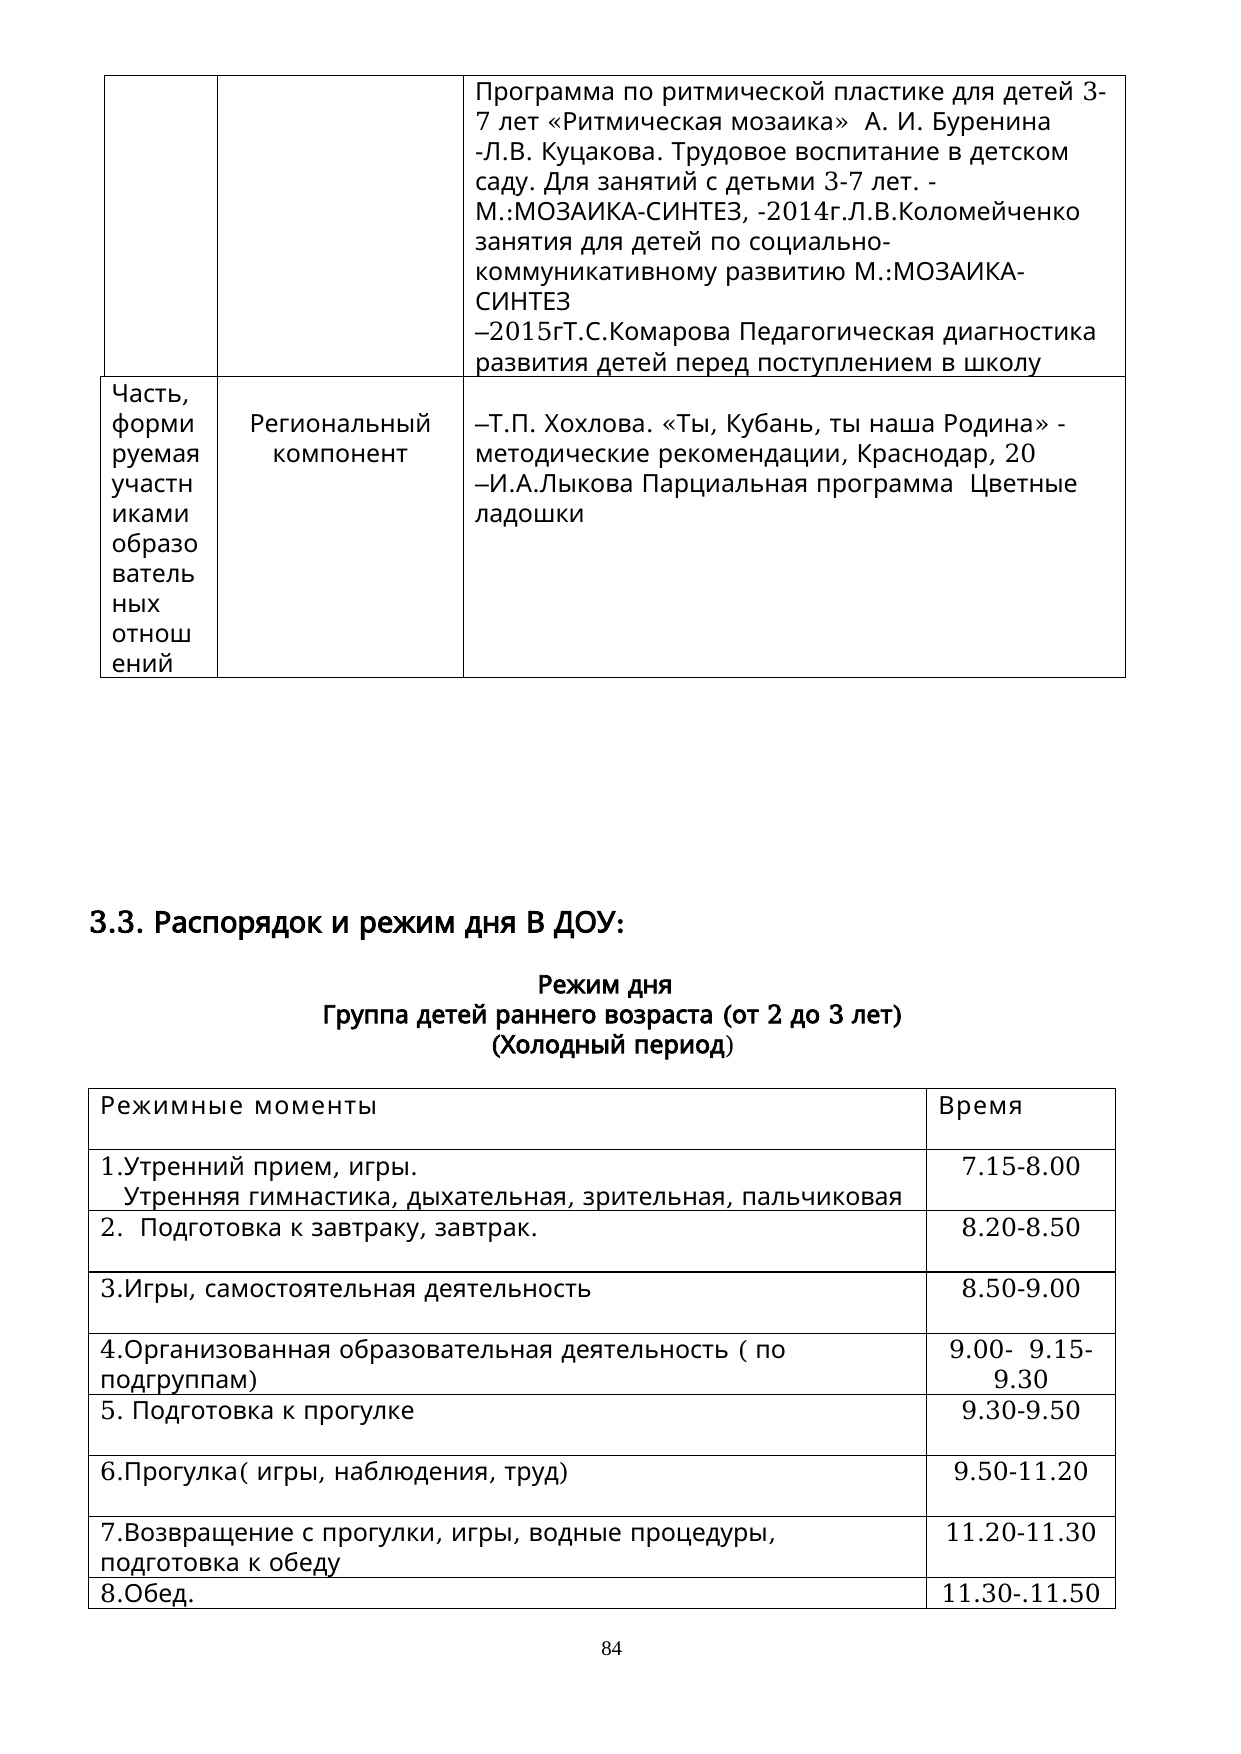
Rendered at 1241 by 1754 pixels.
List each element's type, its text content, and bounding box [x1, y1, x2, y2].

table_cell Часть, формируемая участниками образовательных отношений [101, 377, 217, 677]
table_cell [100, 75, 104, 376]
table_cell 4.Организованная образовательная деятельность ( по подгруппам) [89, 1334, 926, 1393]
table_cell 9.30-9.50 [927, 1395, 1115, 1454]
table_cell 7.Возвращение с прогулки, игры, водные процедуры, подготовка к обеду [89, 1517, 926, 1577]
text Режим дня [89, 968, 1137, 998]
table_cell 11.30-.11.50 [927, 1578, 1115, 1608]
table_cell Т.П. Хохлова. «Ты, Кубань, ты наша Родина» - методические рекомендации, Краснодар, 20 И.А.Лыкова Парциальная программа Цветные ладошки [464, 377, 1125, 677]
table_cell 9.00- 9.15- 9.30 [927, 1334, 1115, 1393]
table_cell 6.Прогулка( игры, наблюдения, труд) [89, 1456, 926, 1516]
table_cell [218, 76, 463, 376]
table_cell Региональный компонент [218, 377, 463, 677]
table_cell 7.15-8.00 [927, 1150, 1115, 1210]
table_cell 3.Игры, самостоятельная деятельность [89, 1273, 926, 1332]
table_cell 8.Обед. [89, 1578, 926, 1608]
table_cell 8.20-8.50 [927, 1211, 1115, 1271]
text Группа детей раннего возраста (от 2 до 3 лет) [89, 998, 1137, 1028]
table_cell 1.Утренний прием, игры. Утренняя гимнастика, дыхательная, зрительная, пальчиковая [89, 1150, 926, 1210]
table_cell 5. Подготовка к прогулке [89, 1395, 926, 1454]
table_header Время [927, 1089, 1115, 1149]
text 3.3. Распорядок и режим дня В ДОУ: [89, 903, 1137, 938]
table_cell 11.20-11.30 [927, 1517, 1115, 1577]
text (Холодный период) [89, 1028, 1137, 1058]
table_cell [105, 76, 217, 376]
table_header Режимные моменты [89, 1089, 926, 1149]
table_cell 2. Подготовка к завтраку, завтрак. [89, 1211, 926, 1271]
table_cell 8.50-9.00 [927, 1273, 1115, 1332]
table_cell Программа по ритмической пластике для детей 3-7 лет «Ритмическая мозаика» А. И. Буренина -Л.В. Куцакова. Трудовое воспитание в детском саду. Для занятий с детьми 3-7 лет. - М.:МОЗАИКА-СИНТЕЗ, -2014г.Л.В.Коломейченко занятия для детей по социально-коммуникативному развитию М.:МОЗАИКА-СИНТЕЗ 2015гТ.С.Комарова Педагогическая диагностика развития детей перед поступлением в школу [464, 76, 1125, 376]
table_cell 9.50-11.20 [927, 1456, 1115, 1516]
